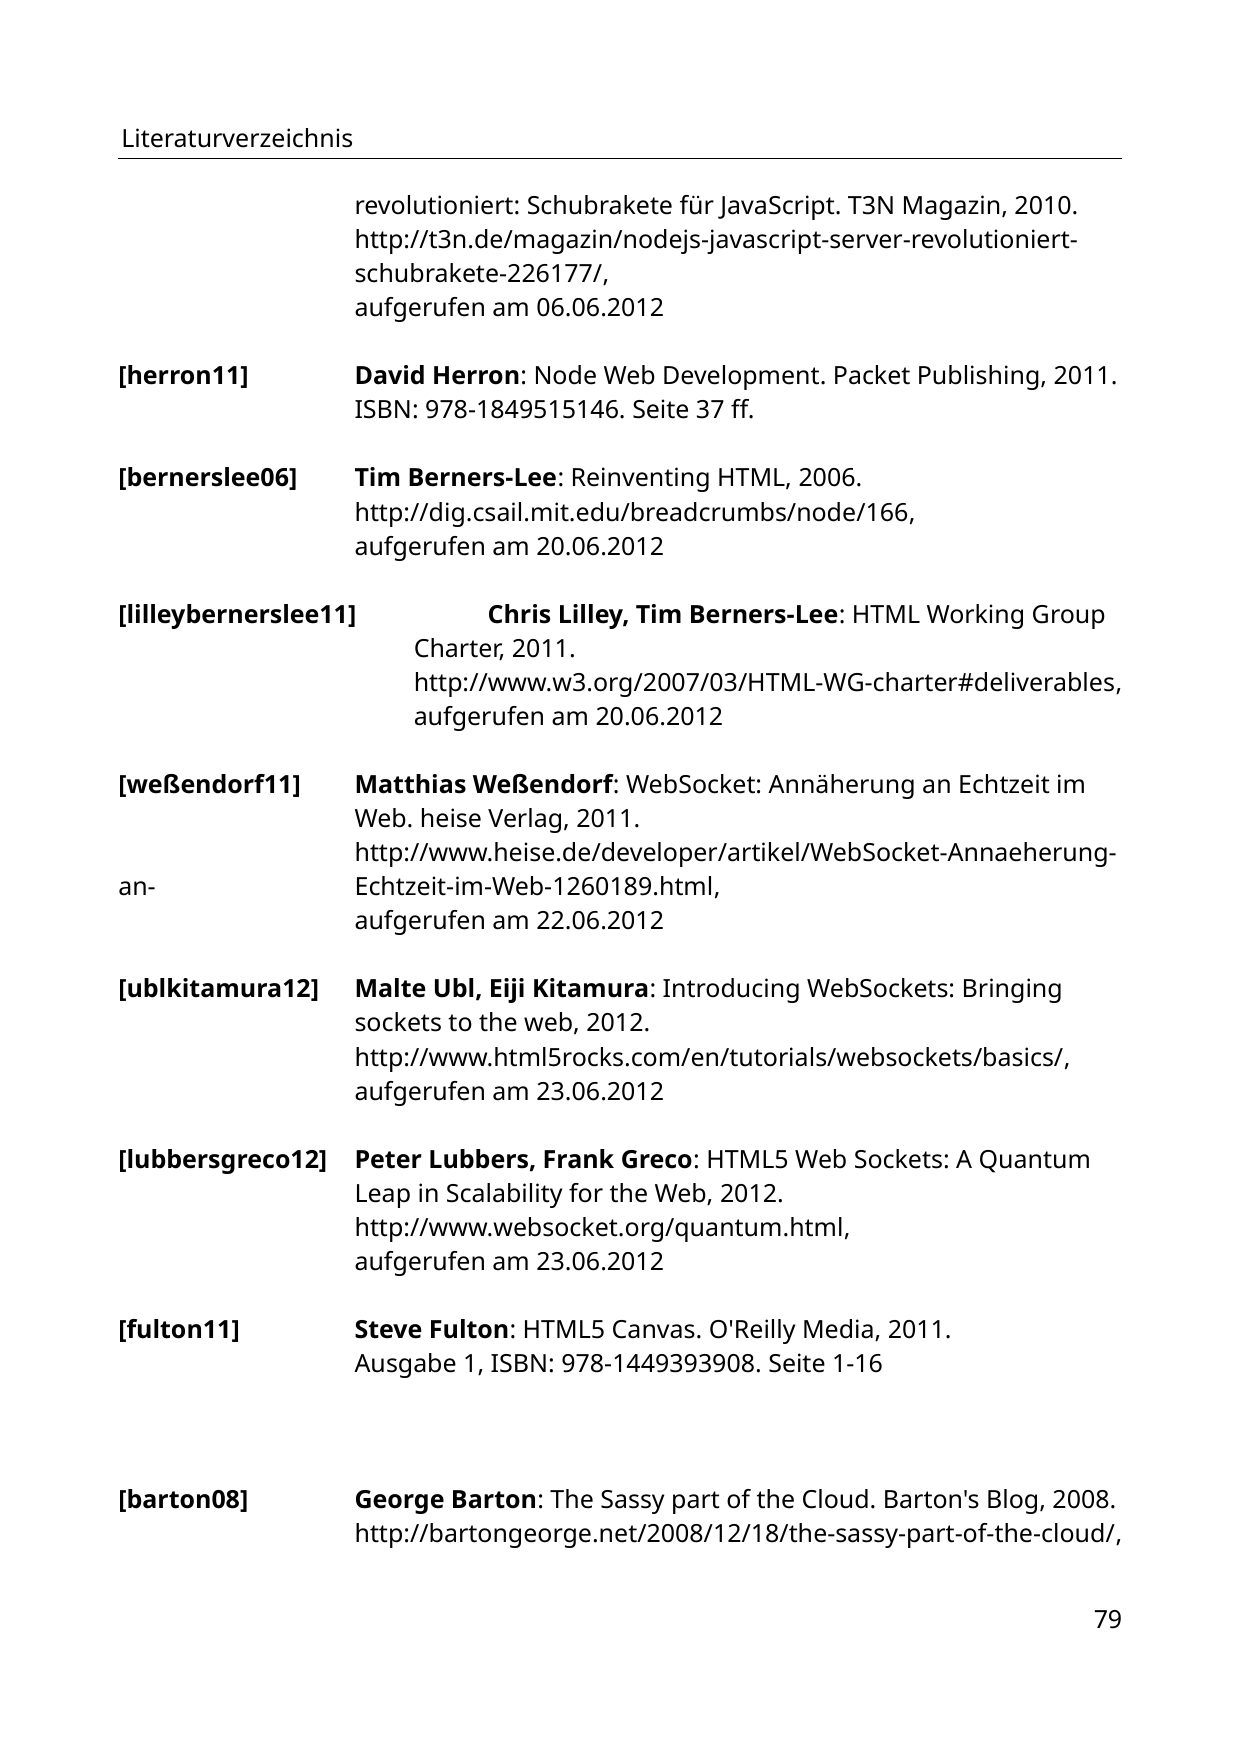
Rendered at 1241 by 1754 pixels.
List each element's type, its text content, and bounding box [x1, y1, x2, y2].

text http://www.websocket.org/quantum.html, [118, 1209, 1122, 1243]
text [ublkitamura12] Malte Ubl, Eiji Kitamura: Introducing WebSockets: Bringing [118, 971, 1122, 1005]
text Leap in Scalability for the Web, 2012. [118, 1175, 1122, 1209]
text http://www.html5rocks.com/en/tutorials/websockets/basics/, [118, 1039, 1122, 1073]
text [fulton11] Steve Fulton: HTML5 Canvas. O'Reilly Media, 2011. [118, 1312, 1122, 1346]
text [herron11] David Herron: Node Web Development. Packet Publishing, 2011. [118, 358, 1122, 392]
text aufgerufen am 20.06.2012 [118, 698, 1122, 733]
text aufgerufen am 23.06.2012 [118, 1073, 1122, 1107]
text http://dig.csail.mit.edu/breadcrumbs/node/166, [118, 494, 1122, 528]
text sockets to the web, 2012. [118, 1005, 1122, 1039]
text revolutioniert: Schubrakete für JavaScript. T3N Magazin, 2010. [118, 188, 1122, 222]
text http://t3n.de/magazin/nodejs-javascript-server-revolutioniert- schubrakete-226177/, [118, 222, 1122, 290]
text [weßendorf11] Matthias Weßendorf: WebSocket: Annäherung an Echtzeit im [118, 767, 1122, 801]
text aufgerufen am 20.06.2012 [118, 528, 1122, 562]
text [barton08] George Barton: The Sassy part of the Cloud. Barton's Blog, 2008. [118, 1482, 1122, 1516]
text aufgerufen am 22.06.2012 [118, 903, 1122, 937]
text aufgerufen am 23.06.2012 [118, 1243, 1122, 1278]
text Web. heise Verlag, 2011. http://www.heise.de/developer/artikel/WebSocket-Annaeherung-an- Echtzeit-im-Web-1260189.html, [118, 801, 1122, 903]
text [bernerslee06] Tim Berners-Lee: Reinventing HTML, 2006. [118, 460, 1122, 494]
text ISBN: 978-1849515146. Seite 37 ff. [118, 392, 1122, 426]
text http://www.w3.org/2007/03/HTML-WG-charter#deliverables, [118, 664, 1122, 698]
text [lubbersgreco12] Peter Lubbers, Frank Greco: HTML5 Web Sockets: A Quantum [118, 1141, 1122, 1175]
text Ausgabe 1, ISBN: 978-1449393908. Seite 1-16 [118, 1346, 1122, 1380]
text Charter, 2011. [118, 630, 1122, 664]
text aufgerufen am 06.06.2012 [118, 290, 1122, 324]
text http://bartongeorge.net/2008/12/18/the-sassy-part-of-the-cloud/, [118, 1516, 1122, 1550]
text [lilleybernerslee11] Chris Lilley, Tim Berners-Lee: HTML Working Group [118, 596, 1122, 630]
